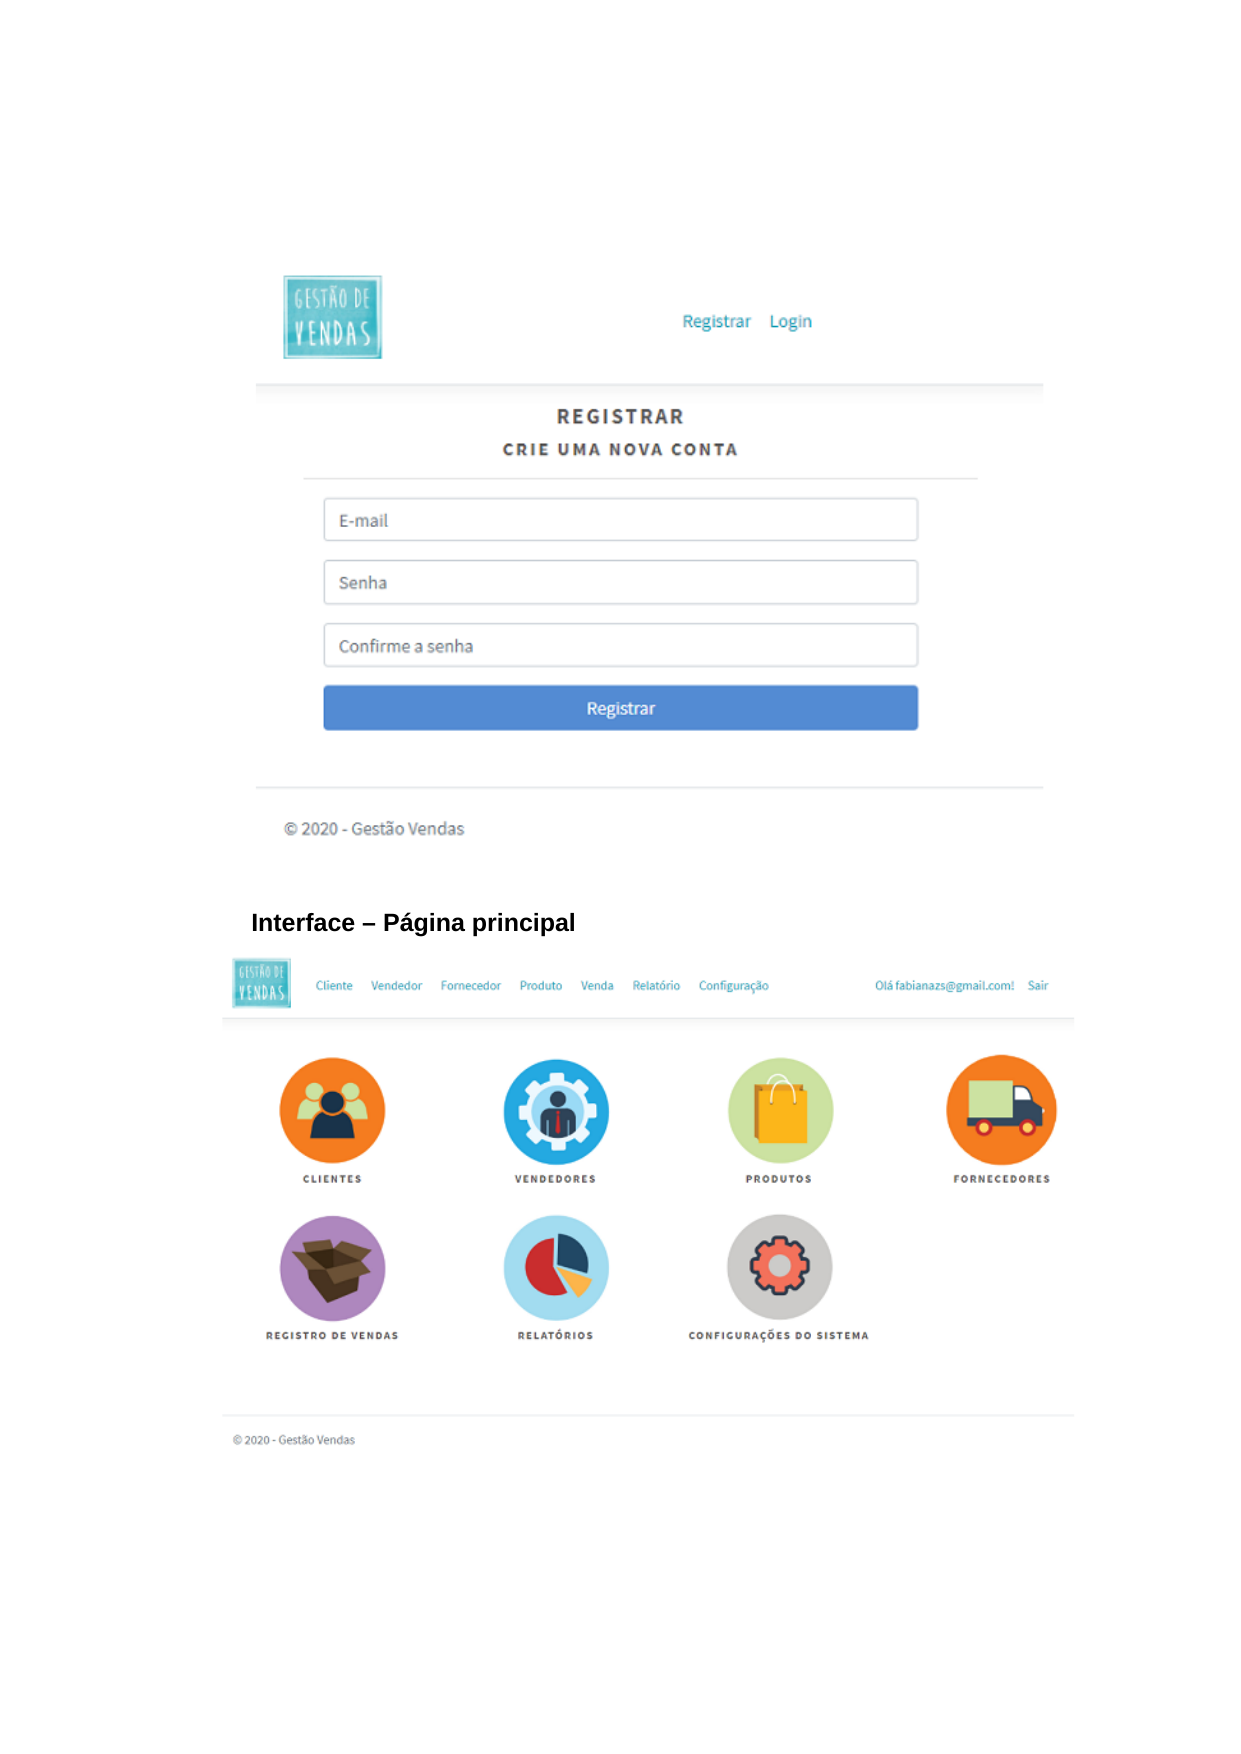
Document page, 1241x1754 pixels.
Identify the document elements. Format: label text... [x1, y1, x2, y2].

picture [222, 951, 1078, 1463]
picture [255, 261, 1044, 860]
text Interface – Página principal [177, 908, 1122, 937]
